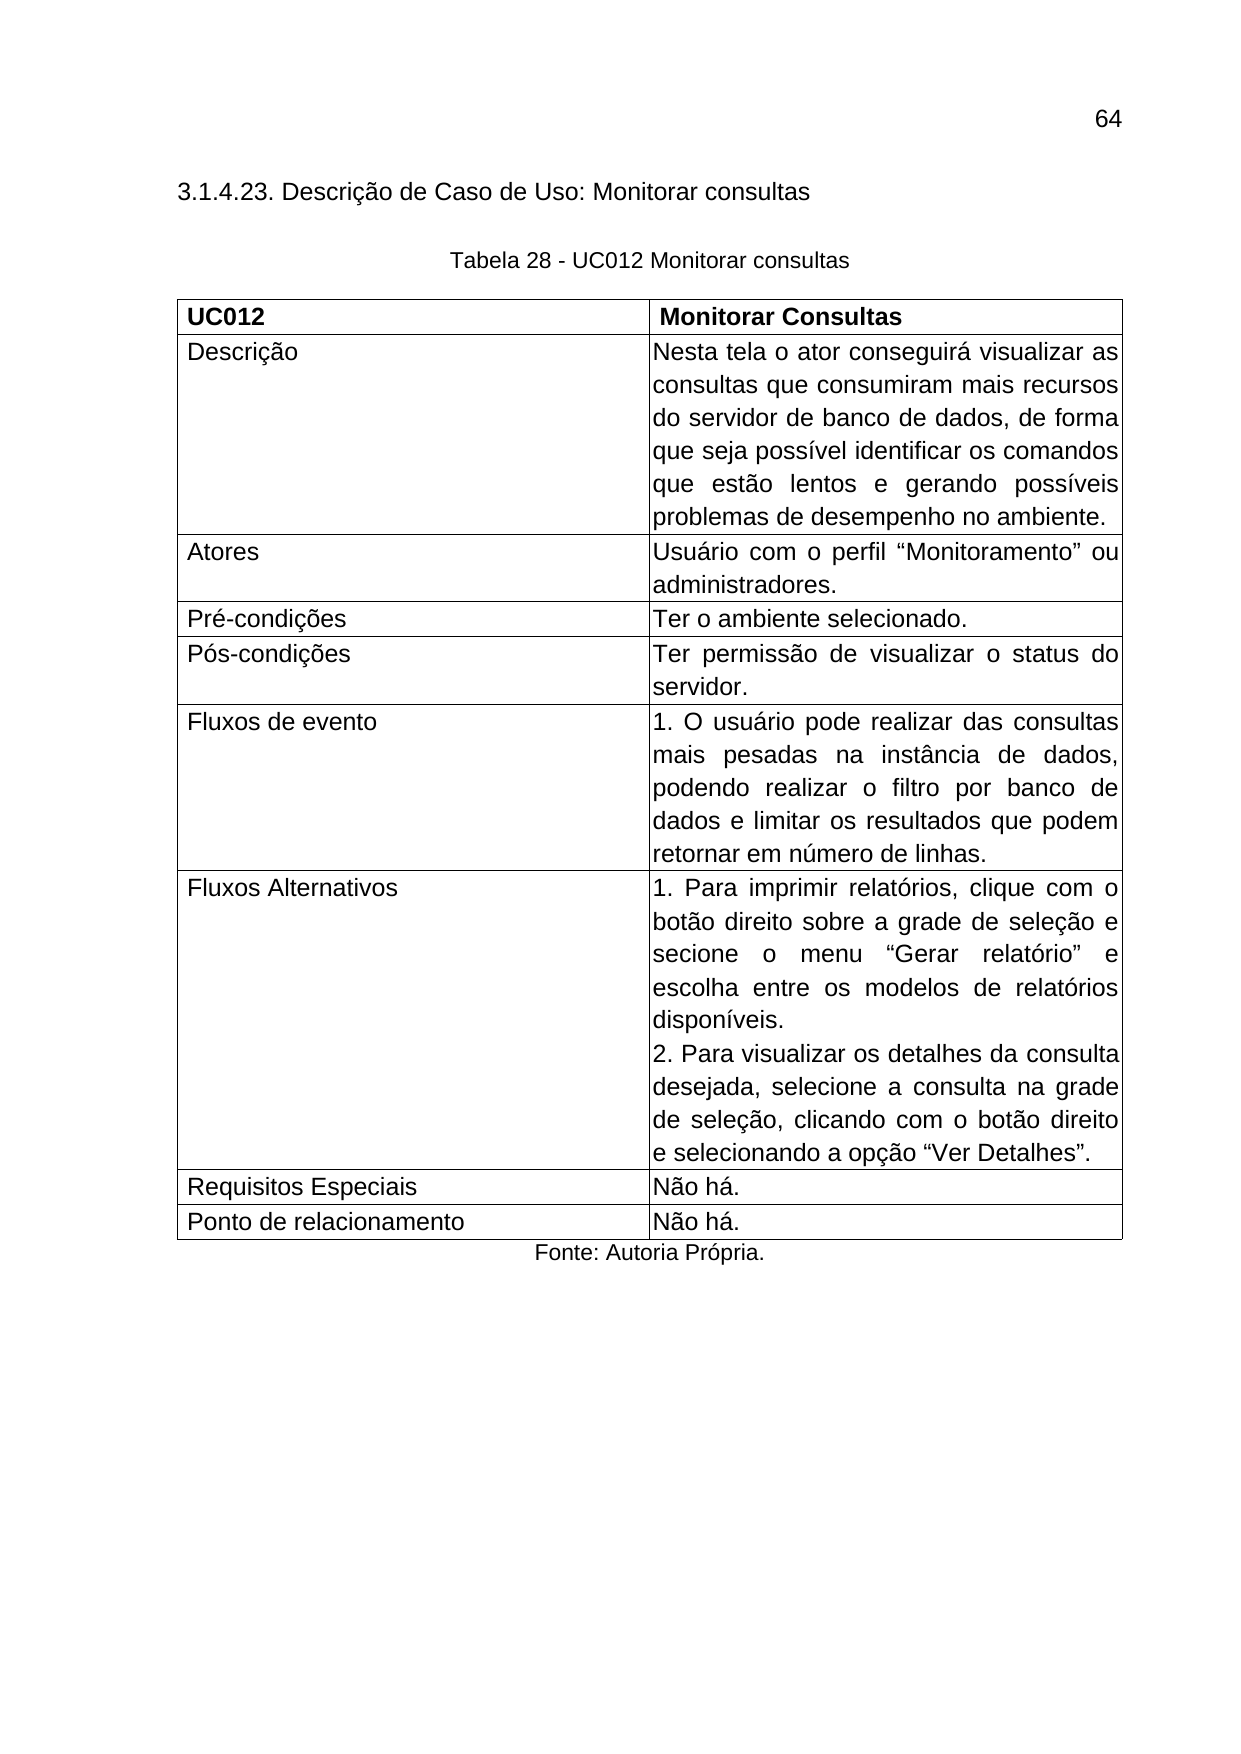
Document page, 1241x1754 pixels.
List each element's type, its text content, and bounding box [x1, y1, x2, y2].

table_cell Ter permissão de visualizar o status do servidor. [650, 637, 1122, 704]
table_cell Ter o ambiente selecionado. [650, 602, 1122, 636]
table_cell Fluxos de evento [178, 705, 649, 870]
table_cell Requisitos Especiais [178, 1170, 649, 1204]
table_cell Descrição [178, 335, 649, 533]
table_header Monitorar Consultas [650, 300, 1122, 334]
table_cell Pré-condições [178, 602, 649, 636]
table_cell Não há. [650, 1170, 1122, 1204]
table_cell Fluxos Alternativos [178, 871, 649, 1169]
table_cell Usuário com o perfil “Monitoramento” ou administradores. [650, 535, 1122, 601]
table_cell Nesta tela o ator conseguirá visualizar as consultas que consumiram mais recursos do servidor de banco de dados, de forma que seja possível identificar os comandos que estão lentos e gerando possíveis problemas de desempenho no ambiente. [650, 335, 1122, 533]
table_header UC012 [178, 300, 649, 334]
table_cell Não há. [650, 1205, 1122, 1239]
table_cell 1. Para imprimir relatórios, clique com o botão direito sobre a grade de seleção e secione o menu “Gerar relatório” e escolha entre os modelos de relatórios disponíveis. 2. Para visualizar os detalhes da consulta desejada, selecione a consulta na grade de seleção, clicando com o botão direito e selecionando a opção “Ver Detalhes”. [650, 871, 1122, 1169]
table_cell 1. O usuário pode realizar das consultas mais pesadas na instância de dados, podendo realizar o filtro por banco de dados e limitar os resultados que podem retornar em número de linhas. [650, 705, 1122, 870]
table_cell Pós-condições [178, 637, 649, 704]
text Fonte: Autoria Própria. [177, 1240, 1122, 1265]
subtitle 3.1.4.23. Descrição de Caso de Uso: Monitorar consultas [177, 177, 1122, 206]
table_cell Atores [178, 535, 649, 601]
table_cell Ponto de relacionamento [178, 1205, 649, 1239]
text Tabela 28 - UC012 Monitorar consultas [177, 247, 1122, 273]
